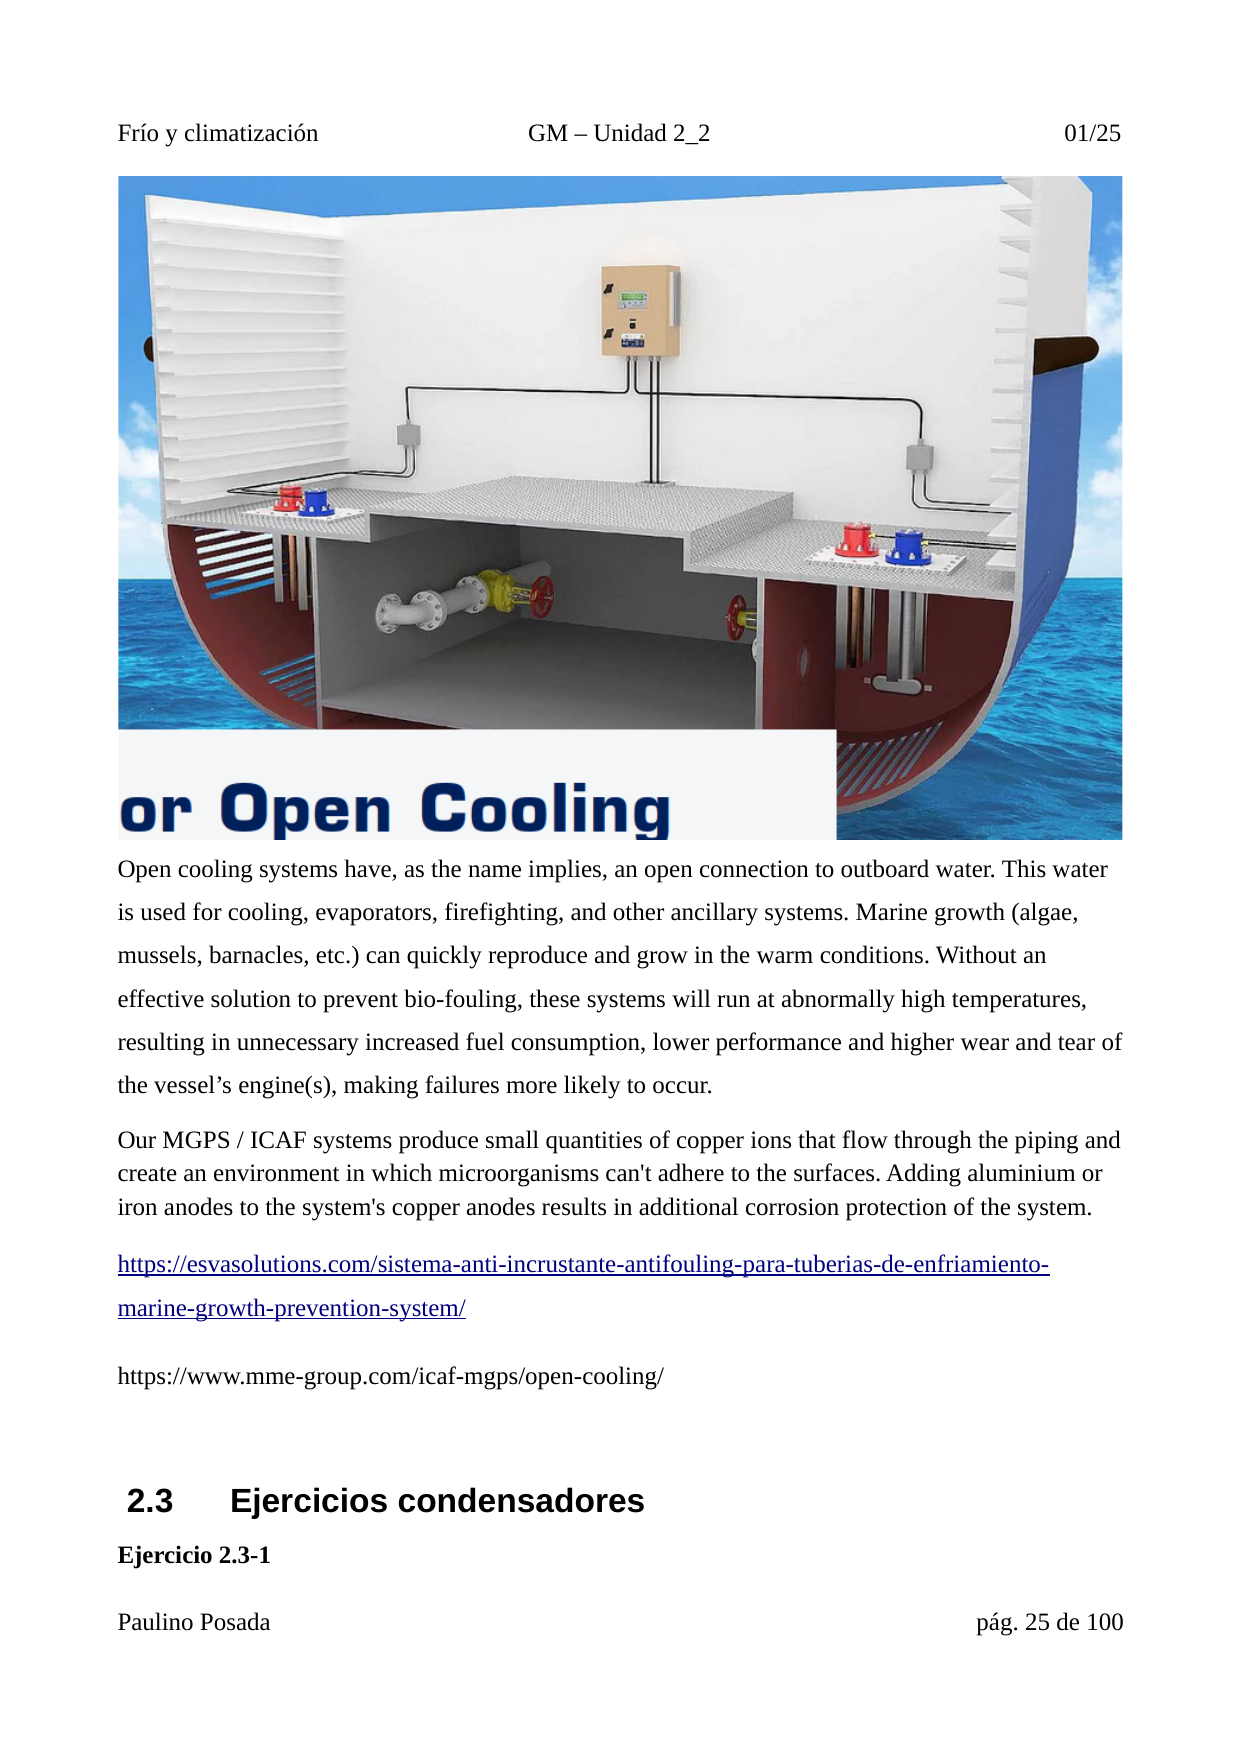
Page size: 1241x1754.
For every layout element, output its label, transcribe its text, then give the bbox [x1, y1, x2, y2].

text Our MGPS / ICAF systems produce small quantities of copper ions that flow through the piping and create an environment in which microorganisms can't adhere to the surfaces. Adding aluminium or iron anodes to the system's copper anodes results in additional corrosion protection of the system. [117, 1126, 1123, 1220]
picture [118, 176, 1123, 840]
text Ejercicio 2.3-1 [117, 1540, 1123, 1569]
text Open cooling systems have, as the name implies, an open connection to outboard water. This water is used for cooling, evaporators, firefighting, and other ancillary systems. Marine growth (algae, mussels, barnacles, etc.) can quickly reproduce and grow in the warm conditions. Without an effective solution to prevent bio-fouling, these systems will run at abnormally high temperatures, resulting in unnecessary increased fuel consumption, lower performance and higher wear and tear of the vessel’s engine(s), making failures more likely to occur. [117, 840, 1123, 1099]
text https://www.mme-group.com/icaf-mgps/open-cooling/ [117, 1361, 1123, 1389]
text https://esvasolutions.com/sistema-anti-incrustante-antifouling-para-tuberias-de-enfriamiento-marine-growth-prevention-system/ [117, 1249, 1123, 1321]
subtitle Ejercicios condensadores [117, 1480, 1123, 1519]
